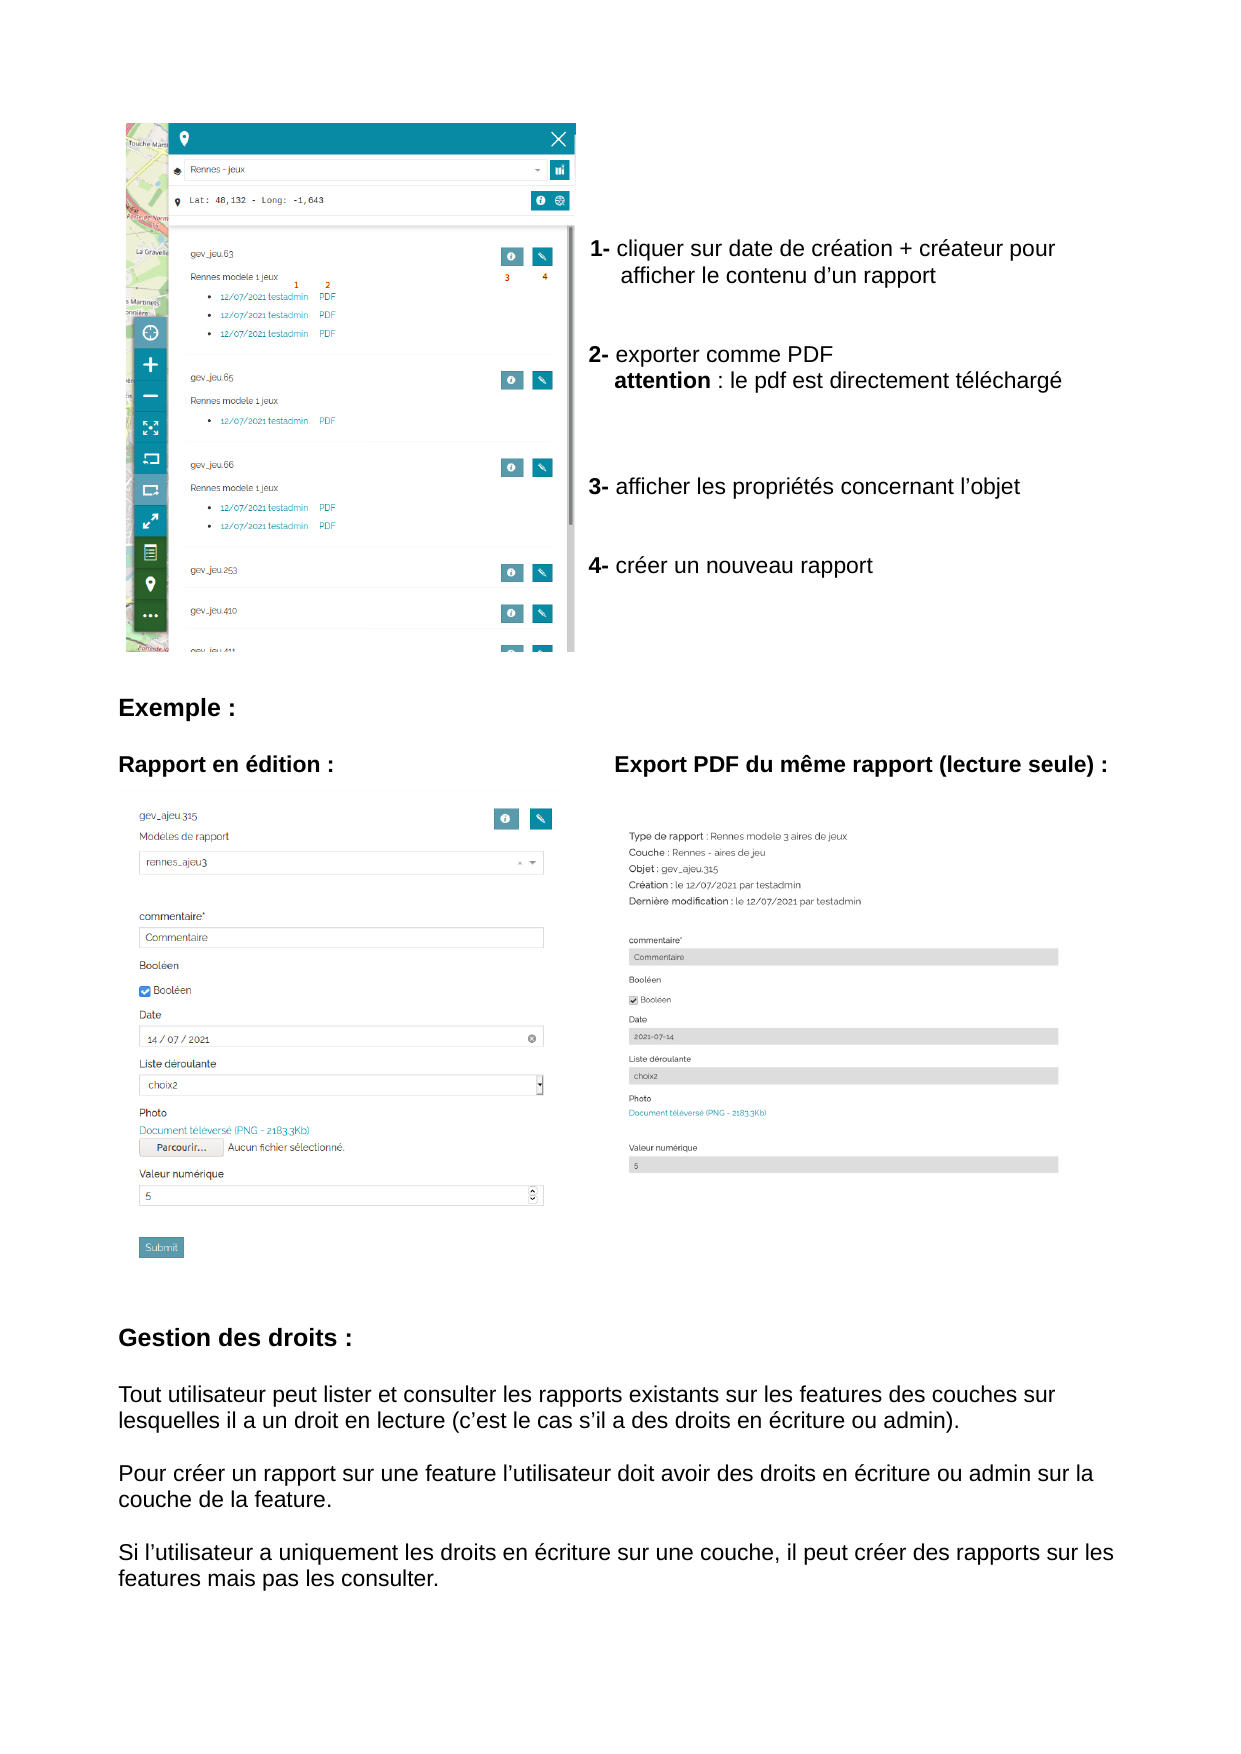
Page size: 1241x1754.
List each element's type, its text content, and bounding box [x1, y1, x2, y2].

text Pour créer un rapport sur une feature l’utilisateur doit avoir des droits en écriture ou admin sur la couche de la feature. [118, 1460, 1122, 1512]
text Tout utilisateur peut lister et consulter les rapports existants sur les features des couches sur lesquelles il a un droit en lecture (c’est le cas s’il a des droits en écriture ou admin). [118, 1381, 1122, 1433]
picture [125, 123, 576, 652]
text Exemple : [118, 693, 1122, 722]
text afficher le contenu d’un rapport [576, 262, 1122, 288]
picture [618, 815, 1069, 1232]
text attention : le pdf est directement téléchargé [576, 367, 1122, 394]
text Si l’utilisateur a uniquement les droits en écriture sur une couche, il peut créer des rapports sur les features mais pas les consulter. [118, 1539, 1122, 1592]
text 3- afficher les propriétés concernant l’objet [576, 473, 1122, 499]
text 2- exporter comme PDF [576, 341, 1122, 367]
text 4- créer un nouveau rapport [576, 552, 1122, 578]
picture [115, 790, 565, 1265]
text Rapport en édition : Export PDF du même rapport (lecture seule) : [118, 751, 1122, 777]
text 1- cliquer sur date de création + créateur pour [576, 233, 1122, 262]
text Gestion des droits : [118, 1323, 1122, 1352]
